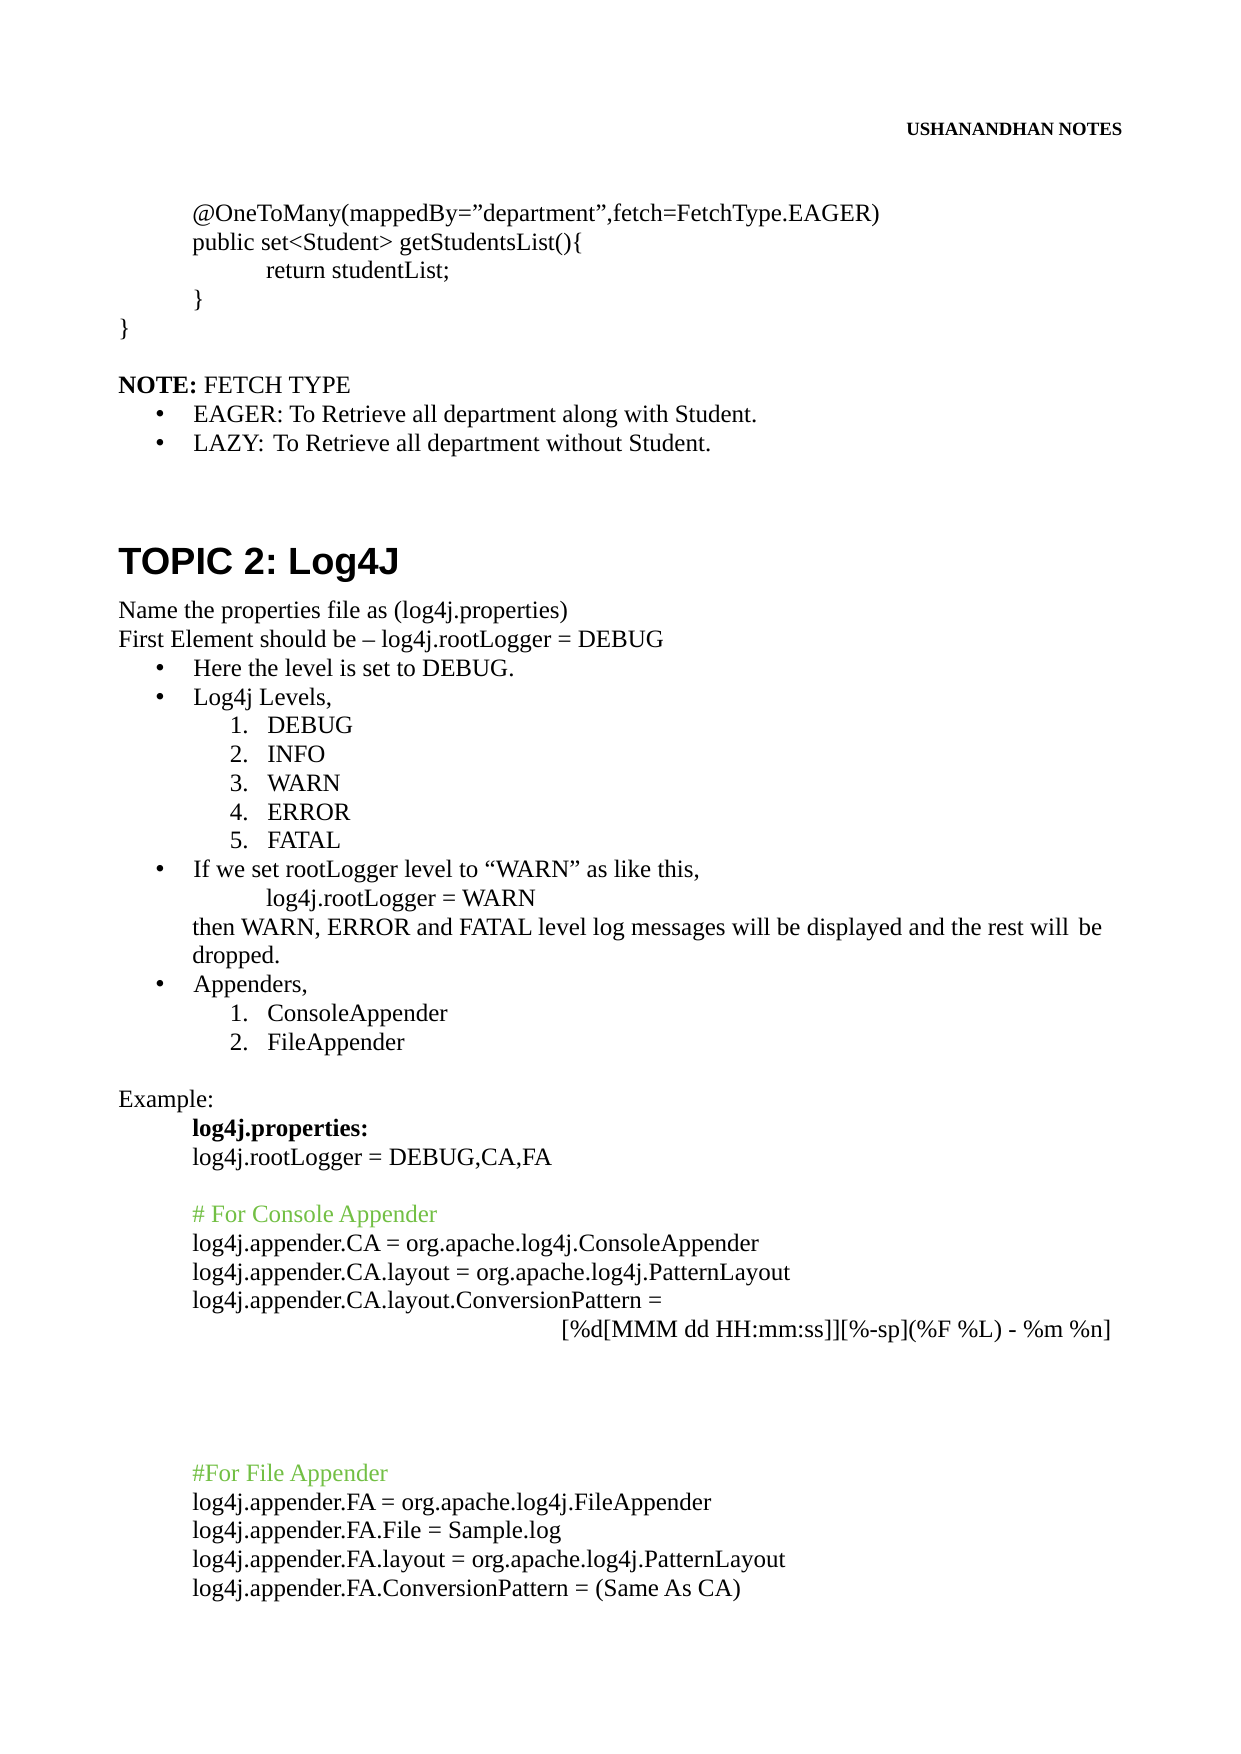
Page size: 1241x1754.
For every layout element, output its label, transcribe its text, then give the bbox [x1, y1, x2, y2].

text [%d[MMM dd HH:mm:ss]][%-sp](%F %L) - %m %n] [118, 1314, 1122, 1343]
text @OneToMany(mappedBy=”department”,fetch=FetchType.EAGER) [118, 198, 1122, 227]
text log4j.properties: [118, 1113, 1122, 1142]
list ERROR [229, 797, 1122, 825]
list Here the level is set to DEBUG. [156, 653, 1122, 682]
text return studentList; [118, 255, 1122, 284]
text log4j.appender.FA.ConversionPattern = (Same As CA) [118, 1573, 1122, 1602]
text # For Console Appender [118, 1199, 1122, 1228]
text then WARN, ERROR and FATAL level log messages will be displayed and the rest will be dropped. [118, 912, 1122, 969]
list EAGER: To Retrieve all department along with Student. [156, 399, 1122, 428]
text NOTE: FETCH TYPE [118, 370, 1122, 399]
list Log4j Levels, [156, 682, 1122, 710]
list FATAL [229, 825, 1122, 854]
text log4j.appender.FA = org.apache.log4j.FileAppender [118, 1487, 1122, 1515]
text log4j.appender.CA.layout.ConversionPattern = [118, 1285, 1122, 1314]
list INFO [229, 739, 1122, 768]
list Appenders, [156, 969, 1122, 998]
text public set<Student> getStudentsList(){ [118, 227, 1122, 255]
list ConsoleAppender [229, 998, 1122, 1027]
text Name the properties file as (log4j.properties) [118, 595, 1122, 624]
text log4j.appender.FA.File = Sample.log [118, 1515, 1122, 1544]
list If we set rootLogger level to “WARN” as like this, [156, 854, 1122, 883]
text log4j.appender.CA = org.apache.log4j.ConsoleAppender [118, 1228, 1122, 1257]
list FileAppender [229, 1027, 1122, 1055]
text First Element should be – log4j.rootLogger = DEBUG [118, 624, 1122, 653]
text } [118, 313, 1122, 342]
text log4j.rootLogger = DEBUG,CA,FA [118, 1142, 1122, 1170]
text #For File Appender [118, 1458, 1122, 1487]
text Example: [118, 1084, 1122, 1113]
text log4j.rootLogger = WARN [118, 883, 1122, 912]
subtitle TOPIC 2: Log4J [118, 539, 1122, 583]
text } [118, 284, 1122, 313]
text log4j.appender.FA.layout = org.apache.log4j.PatternLayout [118, 1544, 1122, 1573]
list DEBUG [229, 710, 1122, 739]
text log4j.appender.CA.layout = org.apache.log4j.PatternLayout [118, 1257, 1122, 1285]
list WARN [229, 768, 1122, 797]
list LAZY: To Retrieve all department without Student. [156, 428, 1122, 457]
